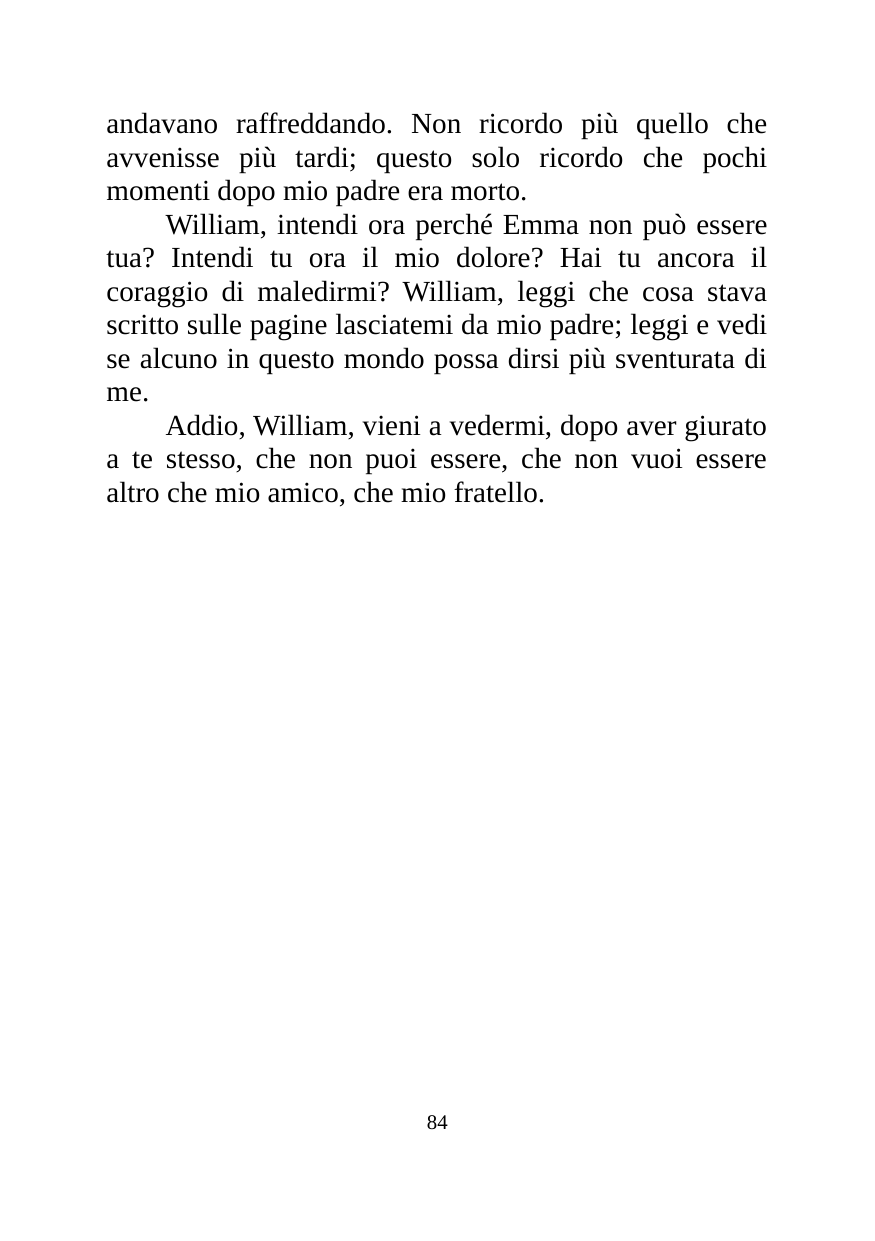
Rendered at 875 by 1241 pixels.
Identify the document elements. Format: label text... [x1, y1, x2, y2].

text andavano raffreddando. Non ricordo più quello che avvenisse più tardi; questo solo ricordo che pochi momenti dopo mio padre era morto. [106, 106, 768, 207]
text Addio, William, vieni a vedermi, dopo aver giurato a te stesso, che non puoi essere, che non vuoi essere altro che mio amico, che mio fratello. [106, 408, 768, 509]
text William, intendi ora perché Emma non può essere tua? Intendi tu ora il mio dolore? Hai tu ancora il coraggio di maledirmi? William, leggi che cosa stava scritto sulle pagine lasciatemi da mio padre; leggi e vedi se alcuno in questo mondo possa dirsi più sventurata di me. [106, 207, 768, 408]
